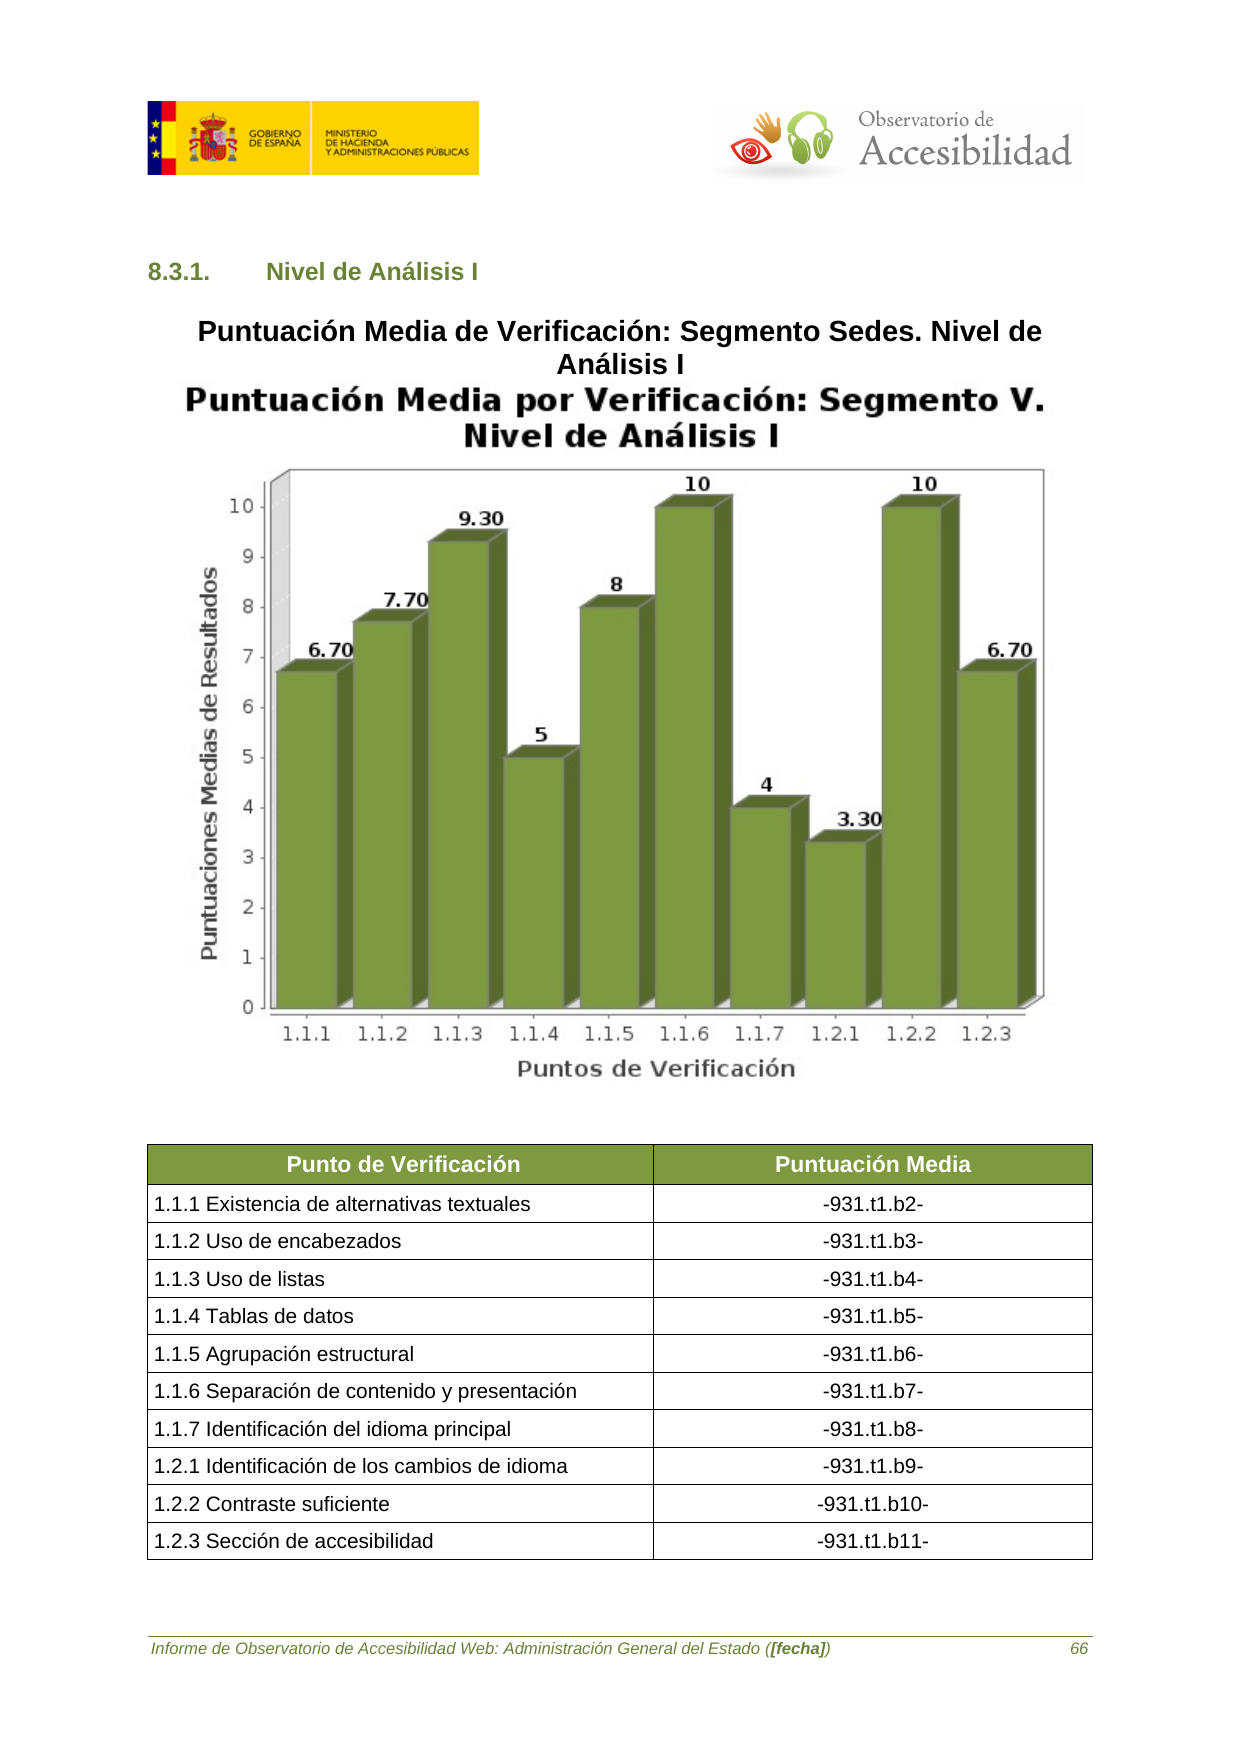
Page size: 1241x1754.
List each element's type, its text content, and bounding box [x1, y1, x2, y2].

table_cell -931.t1.b8- [654, 1410, 1092, 1447]
table_cell 1.1.3 Uso de listas [148, 1260, 653, 1297]
table_cell -931.t1.b3- [654, 1223, 1092, 1259]
table_cell 1.1.1 Existencia de alternativas textuales [148, 1185, 653, 1222]
picture [147, 101, 479, 175]
table_header Puntuación Media [654, 1145, 1092, 1184]
table_cell 1.1.6 Separación de contenido y presentación [148, 1373, 653, 1409]
table_cell 1.1.2 Uso de encabezados [148, 1223, 653, 1259]
table_cell 1.1.4 Tablas de datos [148, 1298, 653, 1334]
table_cell 1.2.3 Sección de accesibilidad [148, 1523, 653, 1559]
table_cell -931.t1.b6- [654, 1335, 1092, 1372]
table_cell -931.t1.b9- [654, 1448, 1092, 1484]
table_cell -931.t1.b7- [654, 1373, 1092, 1409]
text Puntuación Media de Verificación: Segmento Sedes. Nivel de Análisis I [148, 314, 1092, 381]
table_cell 1.2.1 Identificación de los cambios de idioma [148, 1448, 653, 1484]
table_cell -931.t1.b4- [654, 1260, 1092, 1297]
table_cell -931.t1.b5- [654, 1298, 1092, 1334]
table_cell 1.1.5 Agrupación estructural [148, 1335, 653, 1372]
table_cell 1.2.2 Contraste suficiente [148, 1485, 653, 1522]
table_header Punto de Verificación [148, 1145, 653, 1184]
table_cell -931.t1.b2- [654, 1185, 1092, 1222]
table_cell 1.1.7 Identificación del idioma principal [148, 1410, 653, 1447]
picture [178, 380, 1062, 1091]
table_cell -931.t1.b11- [654, 1523, 1092, 1559]
table_cell -931.t1.b10- [654, 1485, 1092, 1522]
picture [710, 102, 1086, 185]
subtitle Nivel de Análisis I [148, 257, 1092, 286]
